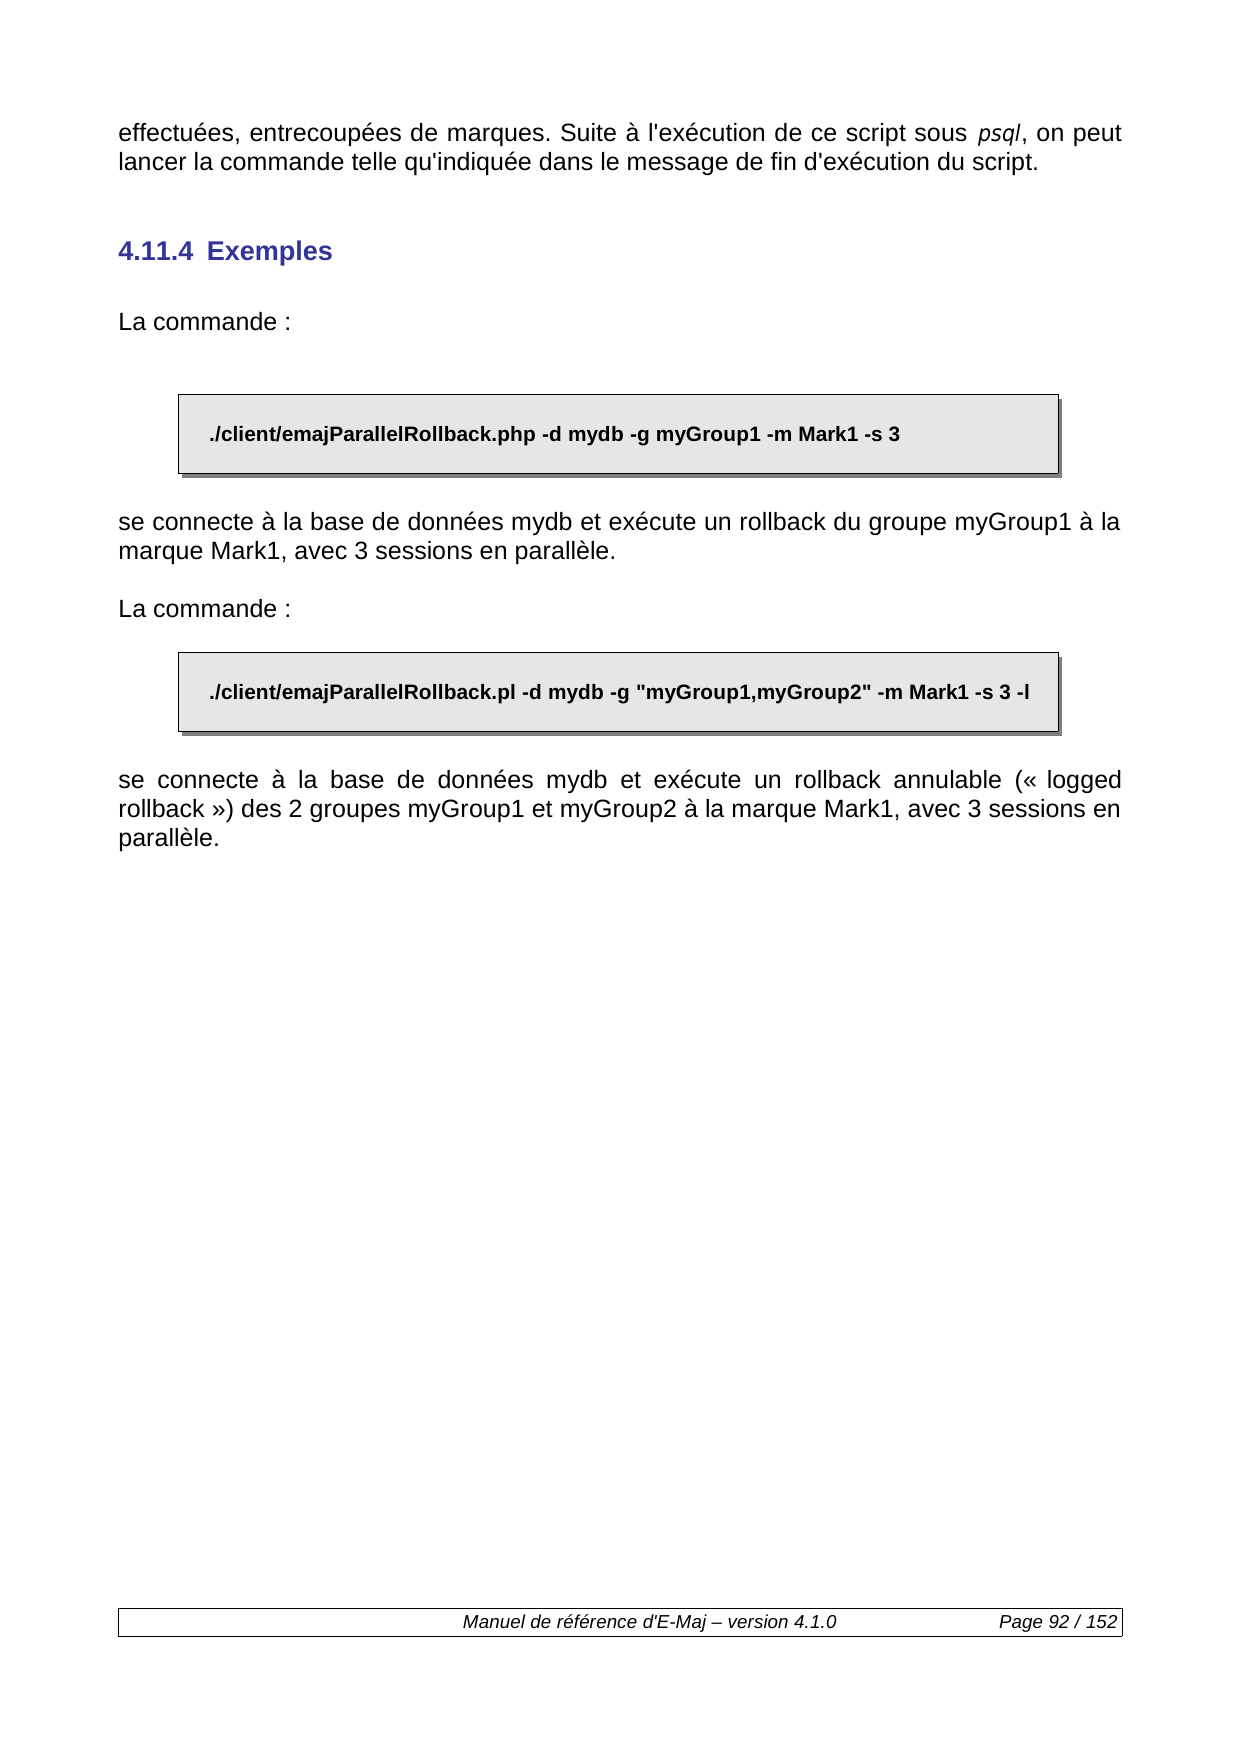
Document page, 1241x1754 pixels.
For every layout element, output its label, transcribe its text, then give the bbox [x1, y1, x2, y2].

text se connecte à la base de données mydb et exécute un rollback annulable (« logged rollback ») des 2 groupes myGroup1 et myGroup2 à la marque Mark1, avec 3 sessions en parallèle. [118, 765, 1122, 852]
subtitle Exemples [118, 234, 1122, 265]
text ./client/emajParallelRollback.php -d mydb -g myGroup1 -m Mark1 -s 3 [179, 419, 1058, 443]
text effectuées, entrecoupées de marques. Suite à l'exécution de ce script sous psql, on peut lancer la commande telle qu'indiquée dans le message de fin d'exécution du script. [118, 118, 1122, 176]
text se connecte à la base de données mydb et exécute un rollback du groupe myGroup1 à la marque Mark1, avec 3 sessions en parallèle. [118, 507, 1122, 565]
text ./client/emajParallelRollback.pl -d mydb -g "myGroup1,myGroup2" -m Mark1 -s 3 -l [179, 677, 1058, 701]
text La commande : [118, 307, 1122, 336]
text La commande : [118, 594, 1122, 623]
